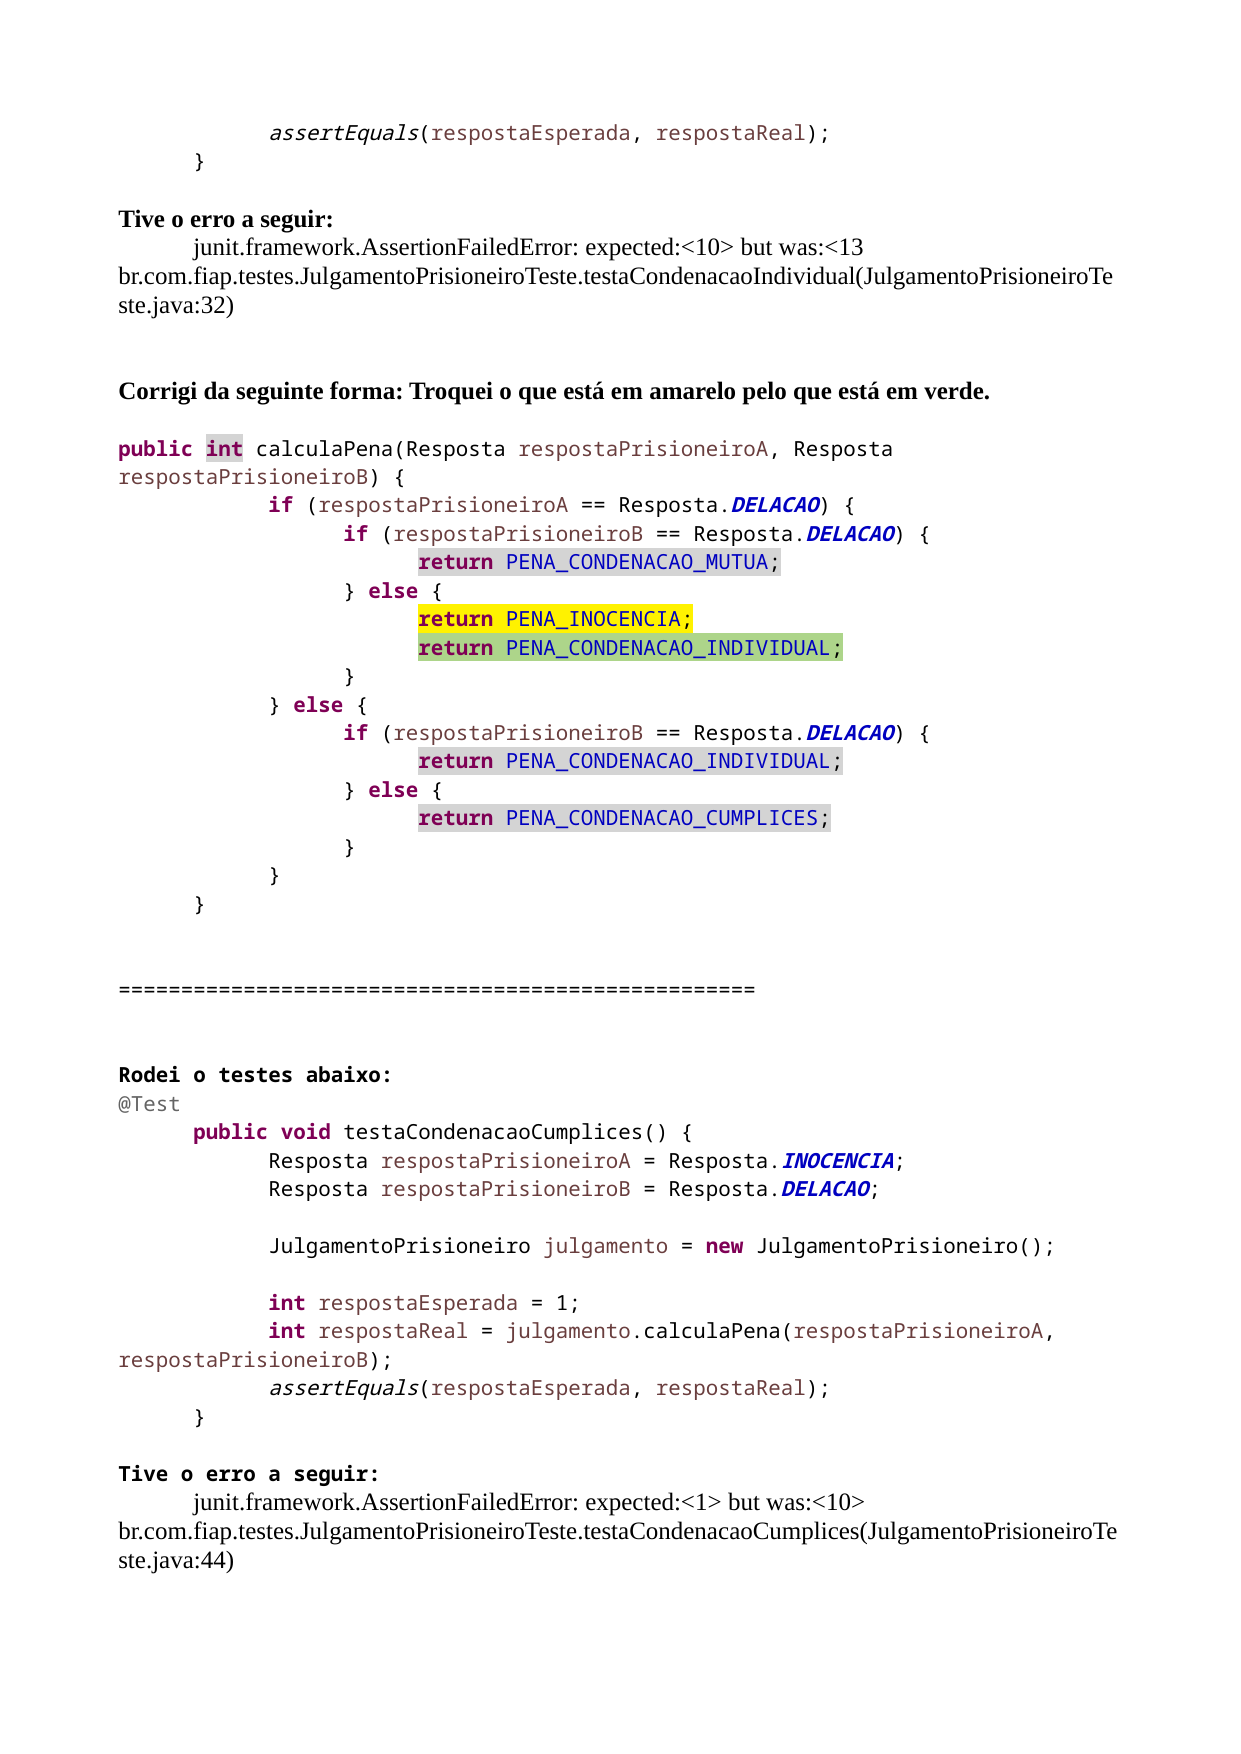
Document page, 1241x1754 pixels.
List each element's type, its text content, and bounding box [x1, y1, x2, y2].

text } else { [118, 576, 1122, 604]
text } [118, 860, 1122, 889]
text return PENA_CONDENACAO_CUMPLICES; [118, 803, 1122, 832]
text return PENA_CONDENACAO_INDIVIDUAL; [118, 747, 1122, 775]
text assertEquals(respostaEsperada, respostaReal); [118, 118, 1122, 147]
text return PENA_CONDENACAO_MUTUA; [118, 547, 1122, 576]
text if (respostaPrisioneiroB == Resposta.DELACAO) { [118, 519, 1122, 547]
text Tive o erro a seguir: [118, 204, 1122, 232]
text if (respostaPrisioneiroB == Resposta.DELACAO) { [118, 718, 1122, 747]
text assertEquals(respostaEsperada, respostaReal); [118, 1373, 1122, 1402]
text } [118, 889, 1122, 917]
text Tive o erro a seguir: [118, 1459, 1122, 1487]
text } [118, 1402, 1122, 1430]
text junit.framework.AssertionFailedError: expected:<10> but was:<13 br.com.fiap.testes.JulgamentoPrisioneiroTeste.testaCondenacaoIndividual(JulgamentoPrisioneiroTeste.java:32) [118, 232, 1122, 319]
text if (respostaPrisioneiroA == Resposta.DELACAO) { [118, 491, 1122, 519]
text =================================================== [118, 975, 1122, 1003]
text int respostaReal = julgamento.calculaPena(respostaPrisioneiroA, respostaPrisioneiroB); [118, 1317, 1122, 1373]
text } [118, 147, 1122, 175]
text Corrigi da seguinte forma: Troquei o que está em amarelo pelo que está em verde. [118, 376, 1122, 405]
text } [118, 661, 1122, 690]
text } else { [118, 775, 1122, 803]
text } [118, 832, 1122, 860]
text junit.framework.AssertionFailedError: expected:<1> but was:<10> br.com.fiap.testes.JulgamentoPrisioneiroTeste.testaCondenacaoCumplices(JulgamentoPrisioneiroTeste.java:44) [118, 1487, 1122, 1574]
text return PENA_CONDENACAO_INDIVIDUAL; [118, 633, 1122, 661]
text Resposta respostaPrisioneiroB = Resposta.DELACAO; [118, 1174, 1122, 1203]
text Rodei o testes abaixo: [118, 1061, 1122, 1089]
text } else { [118, 690, 1122, 718]
text @Test [118, 1089, 1122, 1117]
text Resposta respostaPrisioneiroA = Resposta.INOCENCIA; [118, 1146, 1122, 1174]
text JulgamentoPrisioneiro julgamento = new JulgamentoPrisioneiro(); [118, 1231, 1122, 1260]
text int respostaEsperada = 1; [118, 1288, 1122, 1317]
text public void testaCondenacaoCumplices() { [118, 1117, 1122, 1146]
text public int calculaPena(Resposta respostaPrisioneiroA, Resposta respostaPrisioneiroB) { [118, 434, 1122, 491]
text return PENA_INOCENCIA; [118, 604, 1122, 633]
